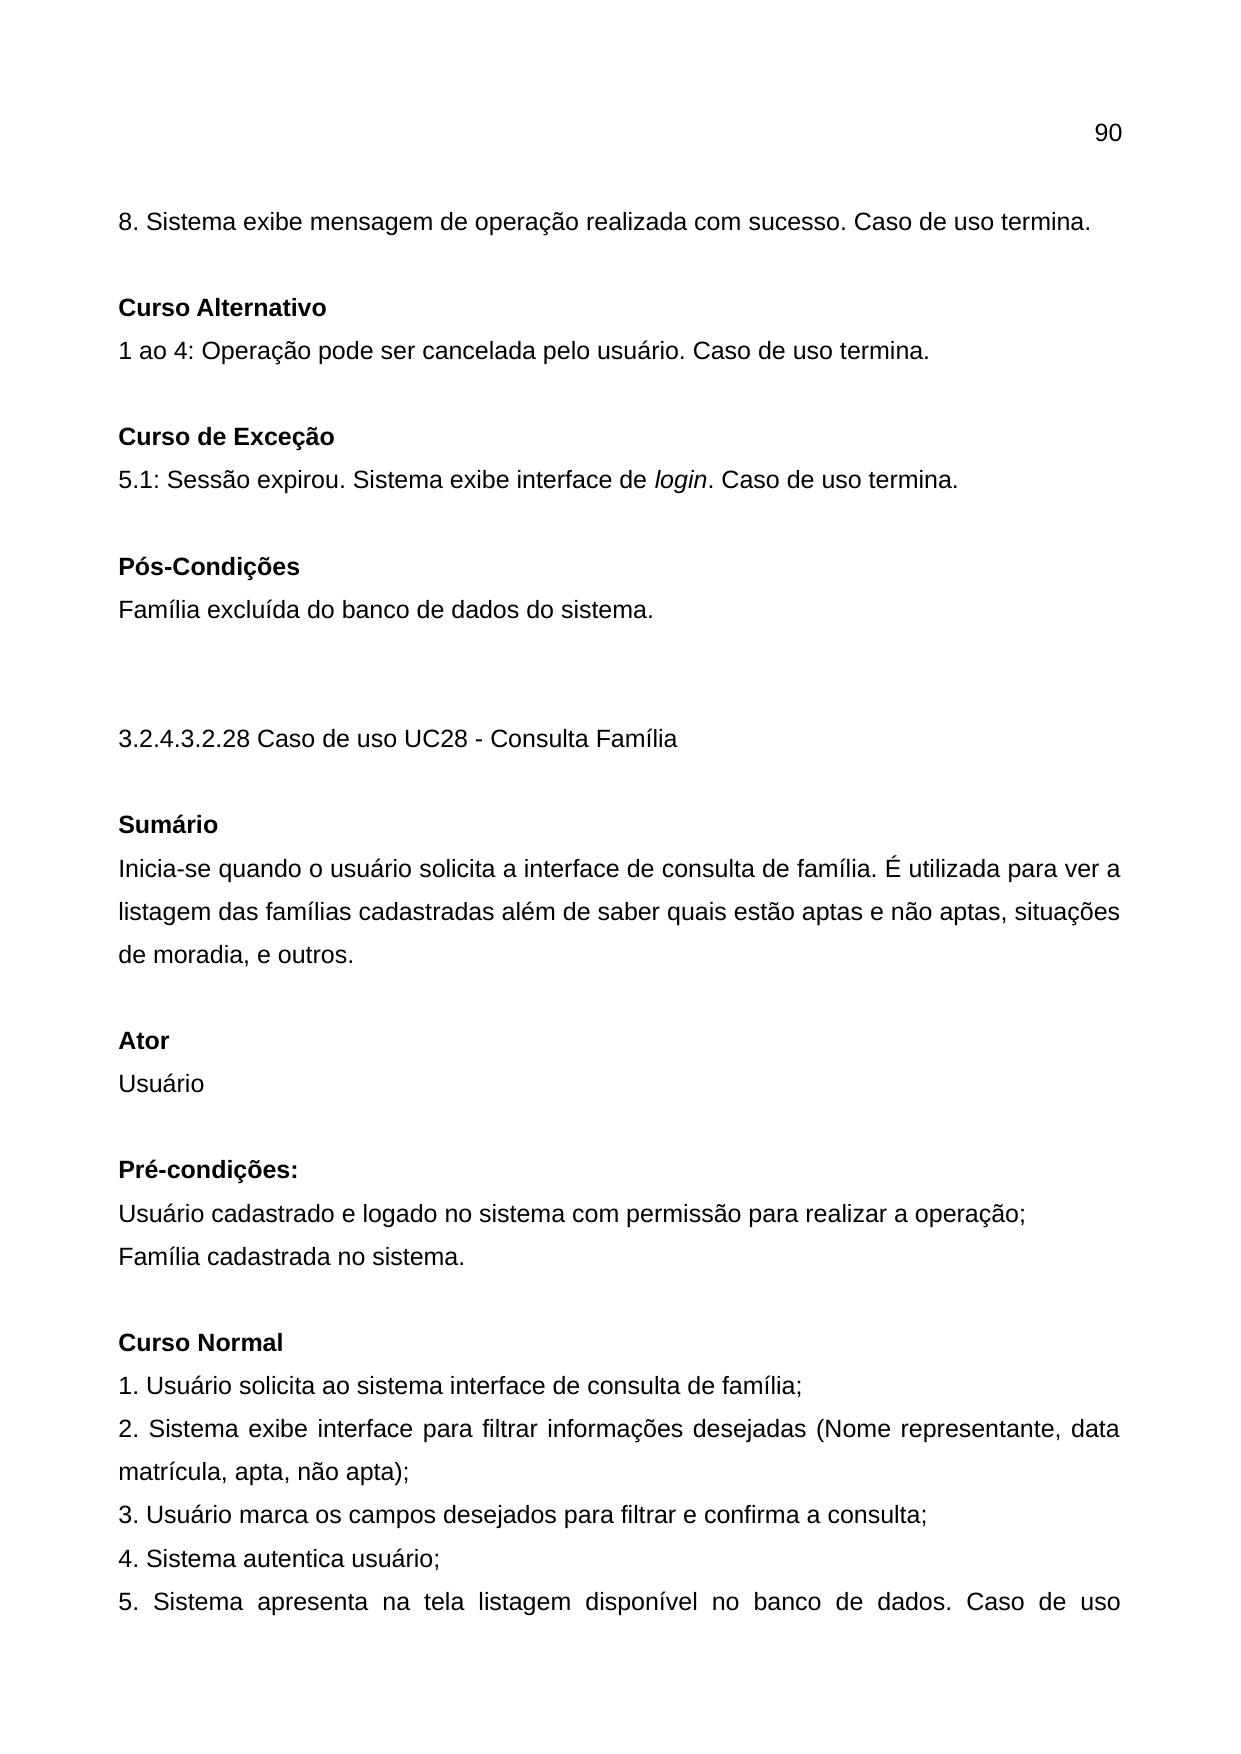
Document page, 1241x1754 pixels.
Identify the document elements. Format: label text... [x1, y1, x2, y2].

text Ator [118, 1026, 1122, 1055]
text Sumário [118, 810, 1122, 839]
text Família excluída do banco de dados do sistema. [118, 595, 1122, 623]
text Pós-Condições [118, 552, 1122, 580]
text 5. Sistema apresenta na tela listagem disponível no banco de dados. Caso de uso [118, 1587, 1122, 1615]
text Curso Alternativo [118, 293, 1122, 322]
text 8. Sistema exibe mensagem de operação realizada com sucesso. Caso de uso termina. [118, 207, 1122, 235]
text Usuário [118, 1069, 1122, 1098]
text Inicia-se quando o usuário solicita a interface de consulta de família. É utilizada para ver a listagem das famílias cadastradas além de saber quais estão aptas e não aptas, situações de moradia, e outros. [118, 853, 1122, 968]
text 3.2.4.3.2.28 Caso de uso UC28 - Consulta Família [118, 724, 1122, 753]
text Usuário cadastrado e logado no sistema com permissão para realizar a operação; [118, 1198, 1122, 1227]
text 2. Sistema exibe interface para filtrar informações desejadas (Nome representante, data matrícula, apta, não apta); [118, 1414, 1122, 1486]
text Pré-condições: [118, 1155, 1122, 1184]
text 3. Usuário marca os campos desejados para filtrar e confirma a consulta; [118, 1500, 1122, 1529]
text Curso de Exceção [118, 422, 1122, 451]
text 1 ao 4: Operação pode ser cancelada pelo usuário. Caso de uso termina. [118, 336, 1122, 365]
text Curso Normal [118, 1328, 1122, 1357]
text 5.1: Sessão expirou. Sistema exibe interface de login. Caso de uso termina. [118, 465, 1122, 494]
text Família cadastrada no sistema. [118, 1242, 1122, 1270]
text 4. Sistema autentica usuário; [118, 1543, 1122, 1572]
text 1. Usuário solicita ao sistema interface de consulta de família; [118, 1371, 1122, 1400]
